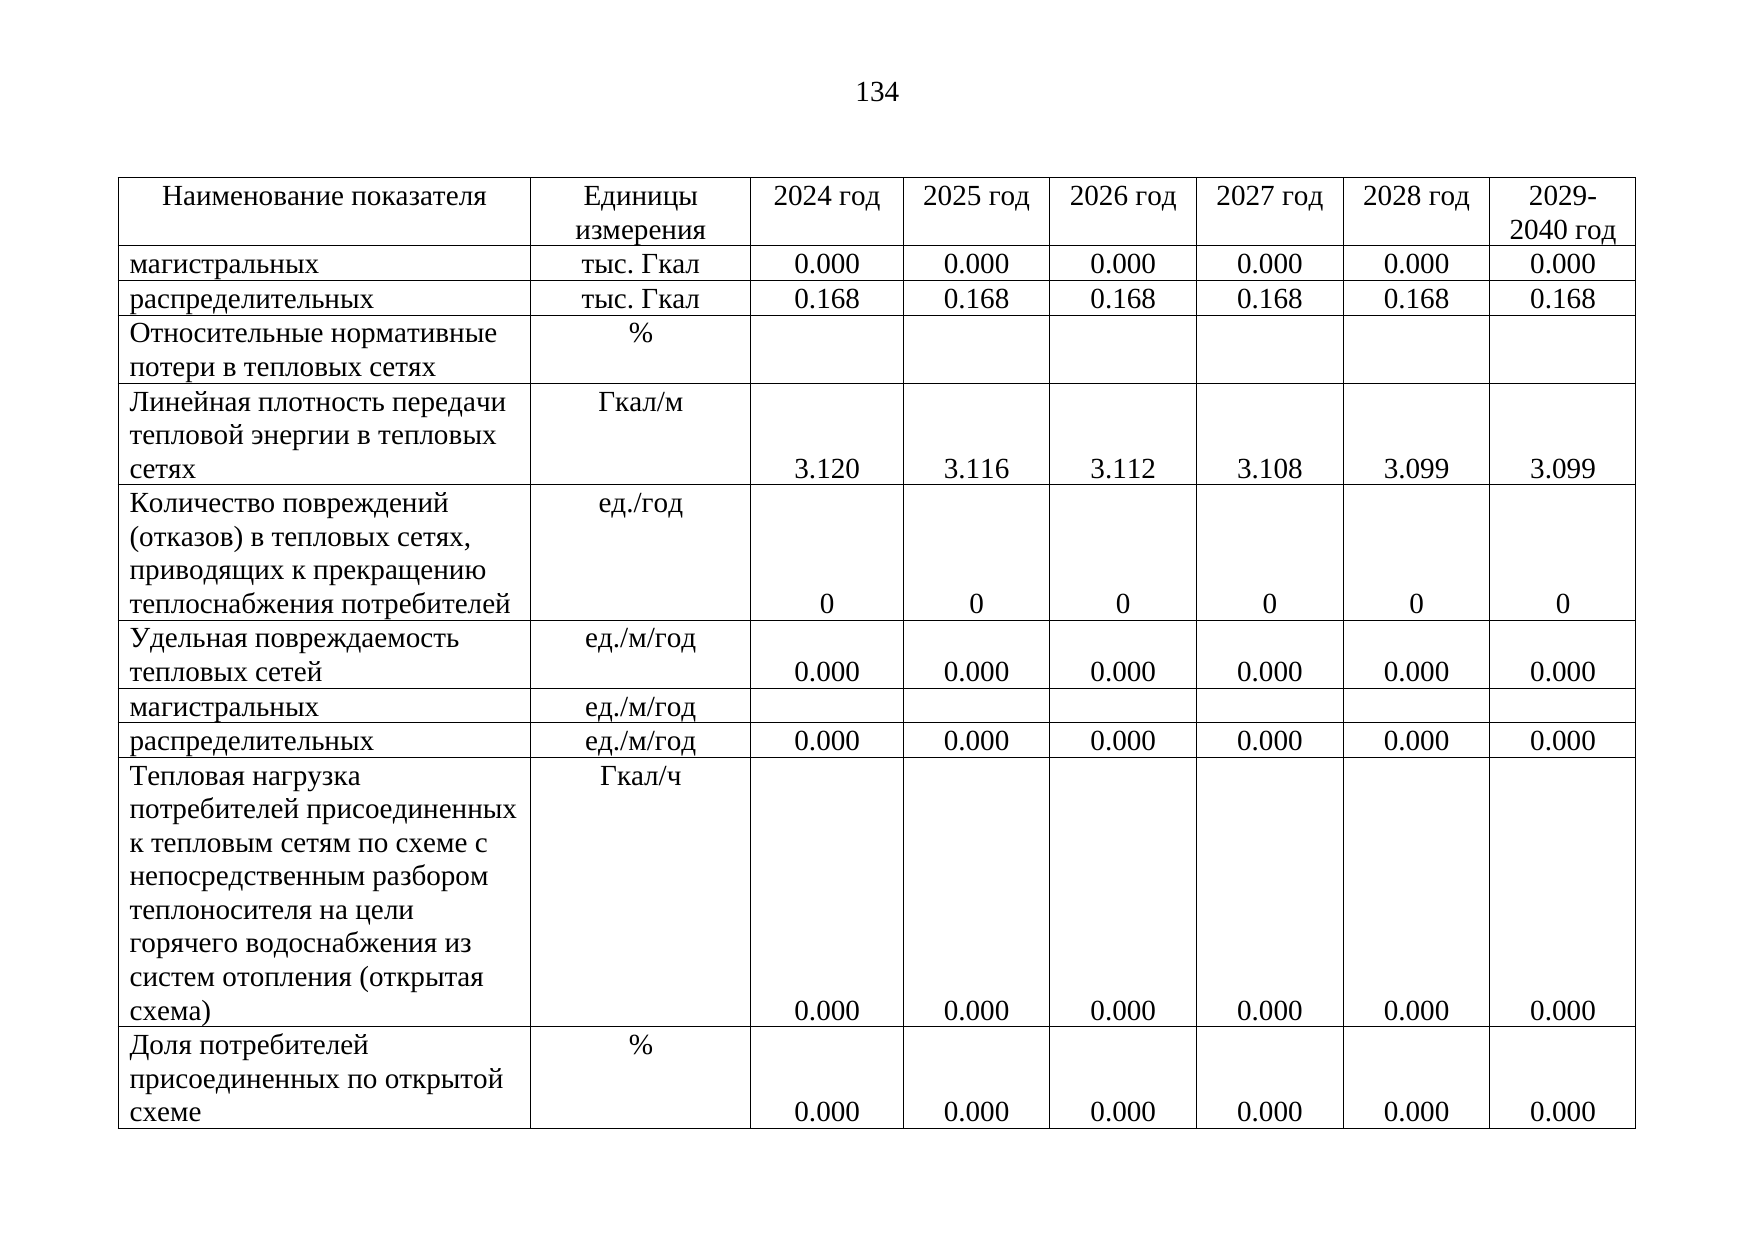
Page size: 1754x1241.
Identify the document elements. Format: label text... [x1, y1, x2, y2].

table_cell Гкал/м [531, 384, 750, 484]
table_cell Гкал/ч [531, 758, 750, 1026]
table_cell 3.112 [1050, 384, 1196, 484]
table_cell 0.000 [1344, 621, 1489, 688]
table_cell 0 [904, 485, 1049, 619]
table_cell % [531, 1027, 750, 1128]
table_cell 0.000 [1490, 723, 1635, 757]
table_cell 0 [1344, 485, 1489, 619]
table_cell 0.000 [1050, 723, 1196, 757]
table_cell 0.000 [1344, 246, 1489, 280]
table_cell 0.168 [1344, 281, 1489, 314]
table_header 2027 год [1197, 178, 1343, 245]
table_cell 3.108 [1197, 384, 1343, 484]
table_cell 0.000 [1344, 758, 1489, 1026]
table_cell 0.168 [1050, 281, 1196, 314]
table_header 2024 год [751, 178, 903, 245]
table_cell 3.099 [1490, 384, 1635, 484]
table_cell 0.000 [1490, 621, 1635, 688]
table_cell ед./год [531, 485, 750, 619]
table_cell ед./м/год [531, 689, 750, 722]
table_cell Количество повреждений (отказов) в тепловых сетях, приводящих к прекращению теплоснабжения потребителей [119, 485, 530, 619]
table_cell 0.168 [751, 281, 903, 314]
table_cell 0.000 [1490, 1027, 1635, 1128]
table_cell распределительных [119, 281, 530, 314]
table_cell 0.000 [751, 246, 903, 280]
table_header Единицы измерения [531, 178, 750, 245]
table_cell [1050, 689, 1196, 722]
table_cell 0.000 [1344, 723, 1489, 757]
table_cell 0.000 [1197, 723, 1343, 757]
table_cell 0.000 [1197, 246, 1343, 280]
table_cell 0.000 [1490, 246, 1635, 280]
table_cell [1197, 689, 1343, 722]
table_header 2029-2040 год [1490, 178, 1635, 245]
table_cell магистральных [119, 689, 530, 722]
table_cell 0.000 [751, 758, 903, 1026]
table_cell % [531, 316, 750, 383]
table_cell 0.000 [1197, 758, 1343, 1026]
table_cell 0.000 [1344, 1027, 1489, 1128]
table_header 2025 год [904, 178, 1049, 245]
table_cell 0.000 [1050, 621, 1196, 688]
table_cell 0.168 [1490, 281, 1635, 314]
table_cell магистральных [119, 246, 530, 280]
table_cell ед./м/год [531, 621, 750, 688]
table_cell Линейная плотность передачи тепловой энергии в тепловых сетях [119, 384, 530, 484]
table_cell 3.120 [751, 384, 903, 484]
table_cell [751, 316, 903, 383]
table_cell 0.000 [1050, 758, 1196, 1026]
table_cell [904, 689, 1049, 722]
table_cell [1490, 316, 1635, 383]
table_header Наименование показателя [119, 178, 530, 245]
table_cell 0.000 [1490, 758, 1635, 1026]
table_cell 0 [751, 485, 903, 619]
table_cell распределительных [119, 723, 530, 757]
table_cell 0 [1490, 485, 1635, 619]
table_cell 0.168 [1197, 281, 1343, 314]
table_cell 0.000 [751, 621, 903, 688]
table_cell 0.000 [1050, 1027, 1196, 1128]
table_cell [751, 689, 903, 722]
table_cell 3.116 [904, 384, 1049, 484]
table_cell тыс. Гкал [531, 246, 750, 280]
table_cell [1344, 689, 1489, 722]
table_cell 0.000 [1197, 621, 1343, 688]
table_cell [1344, 316, 1489, 383]
table_cell Относительные нормативные потери в тепловых сетях [119, 316, 530, 383]
table_cell 0.000 [1050, 246, 1196, 280]
table_cell 0.000 [904, 621, 1049, 688]
table_cell 0 [1197, 485, 1343, 619]
table_cell 0.168 [904, 281, 1049, 314]
table_cell Удельная повреждаемость тепловых сетей [119, 621, 530, 688]
table_cell 0 [1050, 485, 1196, 619]
table_cell [1490, 689, 1635, 722]
table_cell [904, 316, 1049, 383]
table_header 2028 год [1344, 178, 1489, 245]
table_cell [1197, 316, 1343, 383]
table_cell Тепловая нагрузка потребителей присоединенных к тепловым сетям по схеме с непосредственным разбором теплоносителя на цели горячего водоснабжения из систем отопления (открытая схема) [119, 758, 530, 1026]
table_cell Доля потребителей присоединенных по открытой схеме [119, 1027, 530, 1128]
table_cell 0.000 [904, 723, 1049, 757]
table_cell [1050, 316, 1196, 383]
table_cell тыс. Гкал [531, 281, 750, 314]
table_cell 0.000 [751, 1027, 903, 1128]
table_cell 0.000 [751, 723, 903, 757]
table_header 2026 год [1050, 178, 1196, 245]
table_cell 0.000 [904, 246, 1049, 280]
table_cell 0.000 [904, 1027, 1049, 1128]
table_cell ед./м/год [531, 723, 750, 757]
table_cell 3.099 [1344, 384, 1489, 484]
table_cell 0.000 [904, 758, 1049, 1026]
table_cell 0.000 [1197, 1027, 1343, 1128]
